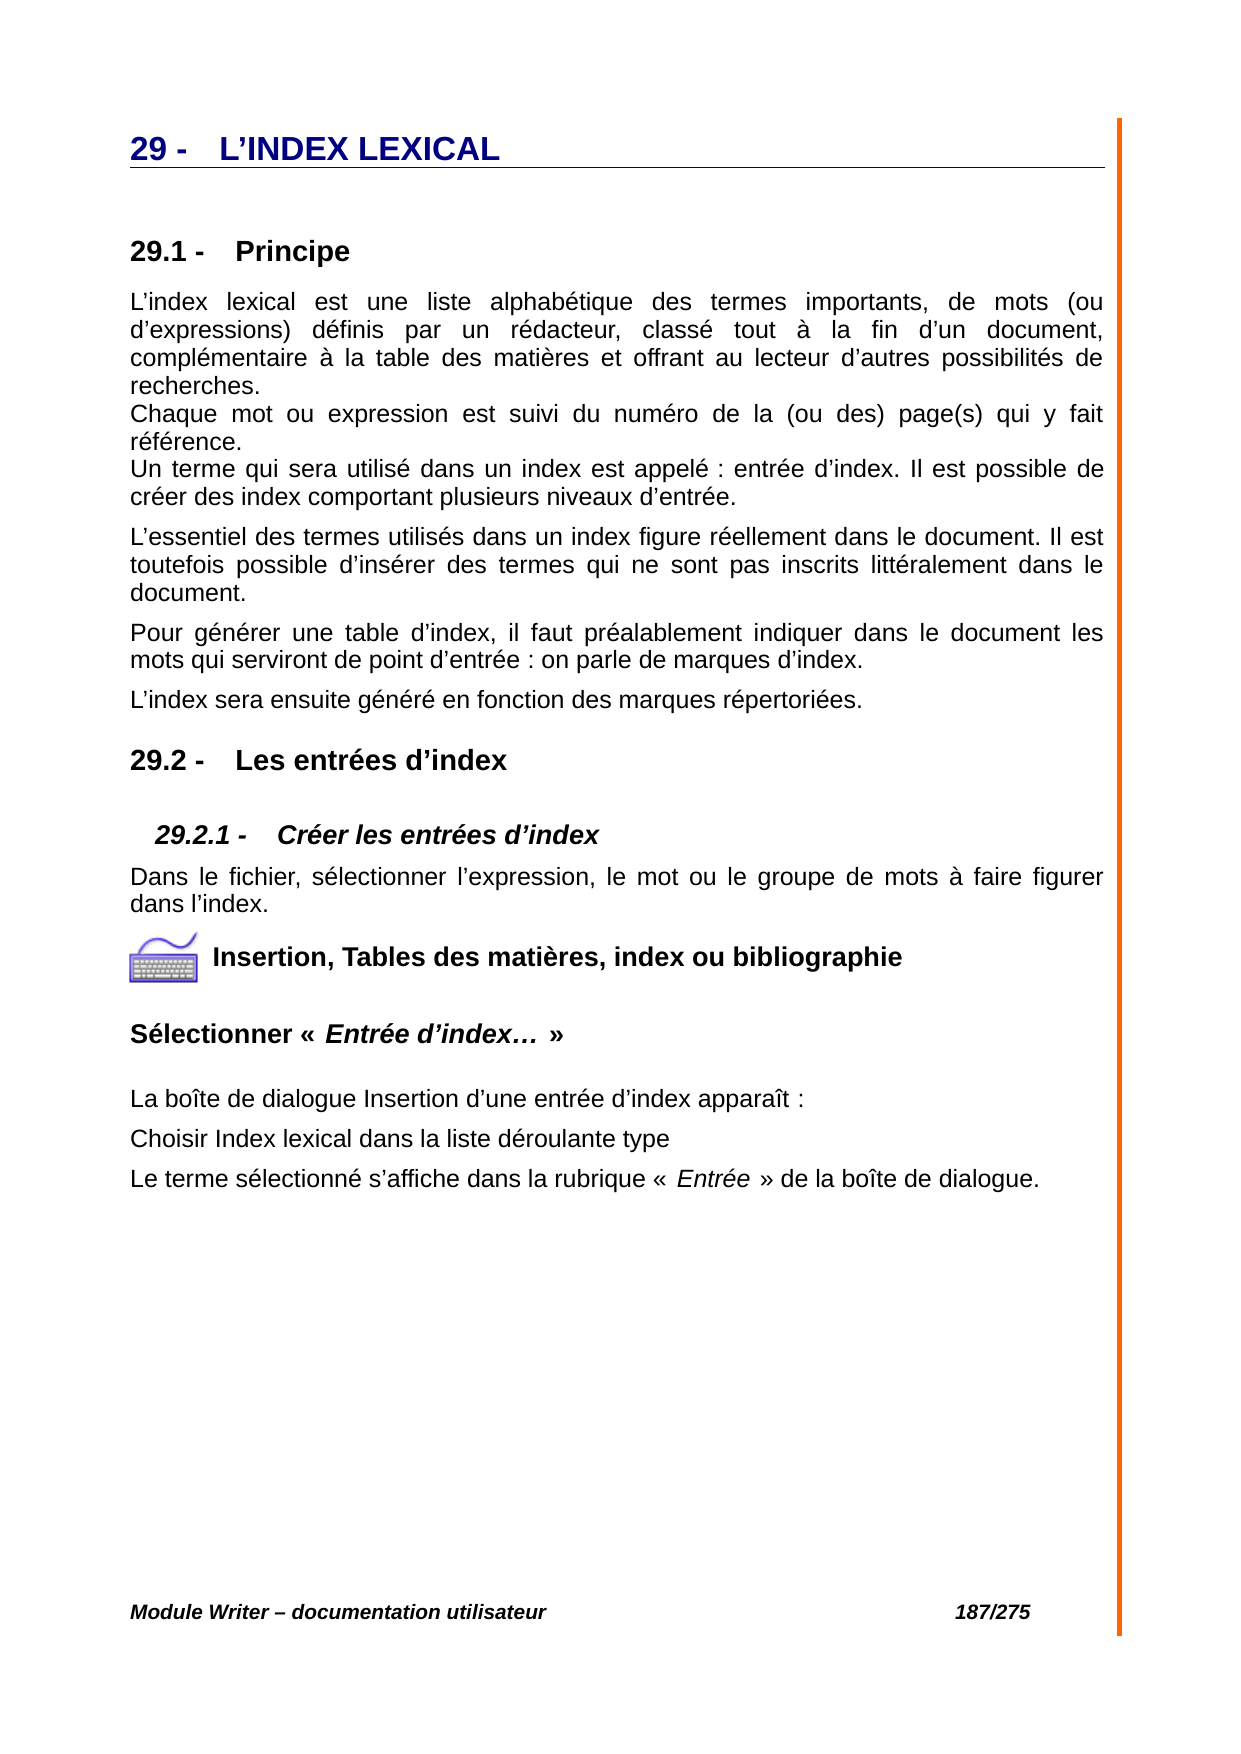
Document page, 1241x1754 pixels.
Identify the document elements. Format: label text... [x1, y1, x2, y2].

text Insertion, Tables des matières, index ou bibliographie [201, 942, 1105, 972]
text Chaque mot ou expression est suivi du numéro de la (ou des) page(s) qui y fait référence. [130, 399, 1105, 455]
text Choisir Index lexical dans la liste déroulante type [130, 1125, 1105, 1153]
text Dans le fichier, sélectionner l’expression, le mot ou le groupe de mots à faire figurer dans l’index. [130, 862, 1105, 918]
text L’index lexical est une liste alphabétique des termes importants, de mots (ou d’expressions) définis par un rédacteur, classé tout à la fin d’un document, complémentaire à la table des matières et offrant au lecteur d’autres possibilités de recherches. [130, 288, 1105, 399]
text L’index sera ensuite généré en fonction des marques répertoriées. [130, 686, 1105, 714]
text Sélectionner « Entrée d’index… » [130, 1019, 1105, 1050]
text L’essentiel des termes utilisés dans un index figure réellement dans le document. Il est toutefois possible d’insérer des termes qui ne sont pas inscrits littéralement dans le document. [130, 523, 1105, 607]
text Pour générer une table d’index, il faut préalablement indiquer dans le document les mots qui serviront de point d’entrée : on parle de marques d’index. [130, 618, 1105, 674]
text La boîte de dialogue Insertion d’une entrée d’index apparaît : [130, 1085, 1105, 1113]
text Le terme sélectionné s’affiche dans la rubrique « Entrée » de la boîte de dialogue. [130, 1164, 1105, 1192]
picture [125, 921, 201, 997]
subtitle Principe [130, 235, 1105, 268]
subtitle l’index lexical [130, 130, 1105, 167]
subtitle Les entrées d’index [130, 743, 1105, 776]
subtitle Créer les entrées d’index [155, 820, 1105, 850]
text Un terme qui sera utilisé dans un index est appelé : entrée d’index. Il est possible de créer des index comportant plusieurs niveaux d’entrée. [130, 455, 1105, 511]
